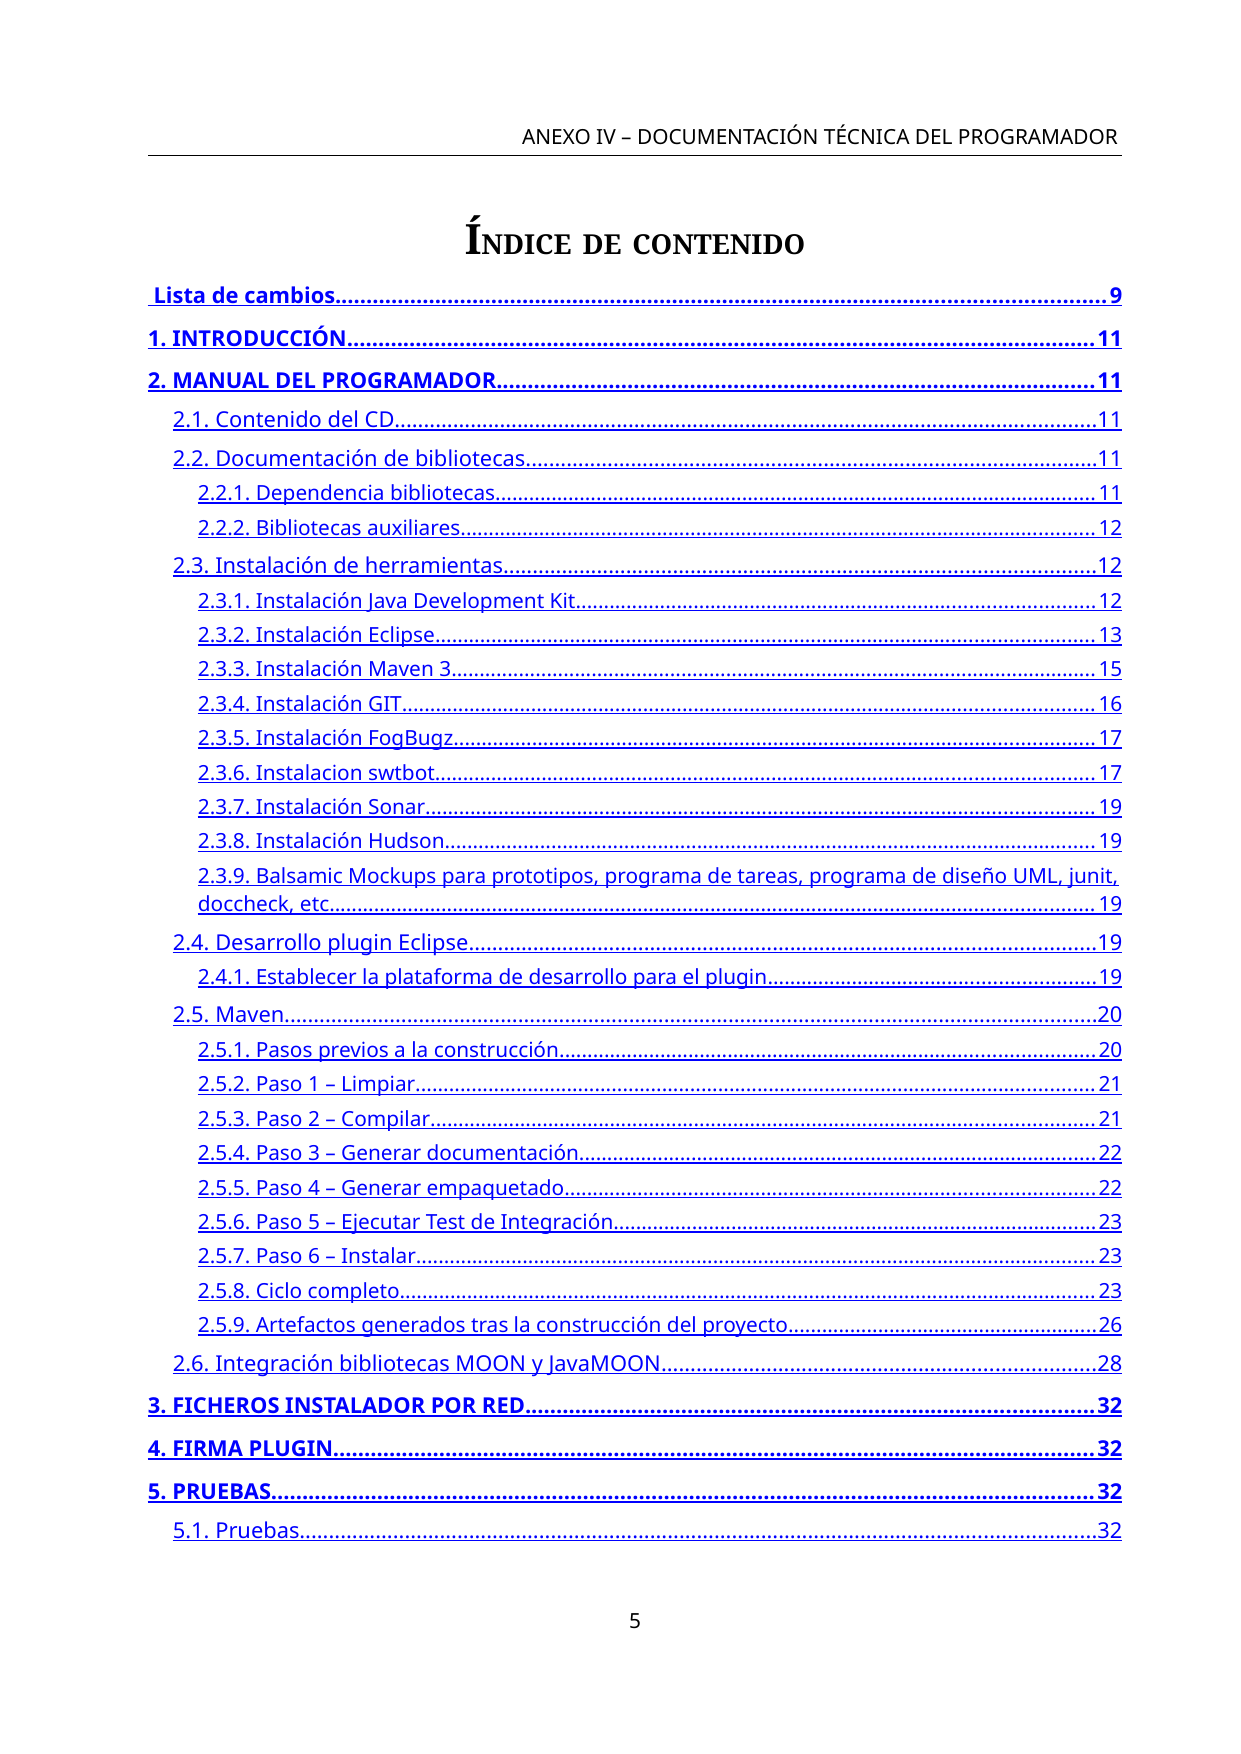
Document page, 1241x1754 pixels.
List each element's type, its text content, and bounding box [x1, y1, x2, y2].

text 1. INTRODUCCIÓN 11 [148, 322, 1122, 348]
text Lista de cambios 9 [148, 280, 1122, 305]
text 3. FICHEROS INSTALADOR POR RED 32 [148, 1390, 1122, 1415]
text 2.3.8. Instalación Hudson 19 [198, 826, 1122, 851]
text 2.5.2. Paso 1 – Limpiar 21 [198, 1069, 1122, 1094]
text 2.5.6. Paso 5 – Ejecutar Test de Integración 23 [198, 1207, 1122, 1231]
text 2.2.1. Dependencia bibliotecas 11 [198, 478, 1122, 502]
text 2.5.1. Pasos previos a la construcción 20 [198, 1035, 1122, 1059]
text 2.5.8. Ciclo completo 23 [198, 1276, 1122, 1300]
text 2.3. Instalación de herramientas 12 [173, 550, 1122, 575]
text 2.3.4. Instalación GIT 16 [198, 689, 1122, 713]
text 2.4.1. Establecer la plataforma de desarrollo para el plugin 19 [198, 962, 1122, 986]
text 2.3.3. Instalación Maven 3 15 [198, 654, 1122, 679]
text 2.3.9. Balsamic Mockups para prototipos, programa de tareas, programa de diseño UML, junit, doccheck, etc.. 19 [198, 861, 1122, 913]
text 4. FIRMA PLUGIN 32 [148, 1433, 1122, 1458]
text 2.3.6. Instalacion swtbot 17 [198, 758, 1122, 782]
text 2.4. Desarrollo plugin Eclipse 19 [173, 926, 1122, 952]
text 2.1. Contenido del CD 11 [173, 404, 1122, 429]
text 2.5.9. Artefactos generados tras la construcción del proyecto 26 [198, 1310, 1122, 1334]
text 2.5.3. Paso 2 – Compilar 21 [198, 1104, 1122, 1128]
text 2.5. Maven 20 [173, 999, 1122, 1025]
text 2.6. Integración bibliotecas MOON y JavaMOON 28 [173, 1347, 1122, 1373]
text 5. PRUEBAS 32 [148, 1476, 1122, 1501]
text 2.2. Documentación de bibliotecas 11 [173, 443, 1122, 468]
text 2.5.4. Paso 3 – Generar documentación 22 [198, 1138, 1122, 1162]
text 2. MANUAL DEL PROGRAMADOR 11 [148, 365, 1122, 390]
text 2.3.1. Instalación Java Development Kit 12 [198, 586, 1122, 610]
text 2.5.7. Paso 6 – Instalar 23 [198, 1241, 1122, 1266]
text 2.2.2. Bibliotecas auxiliares 12 [198, 513, 1122, 537]
text 2.3.5. Instalación FogBugz 17 [198, 723, 1122, 747]
text 2.5.5. Paso 4 – Generar empaquetado 22 [198, 1173, 1122, 1197]
text 5.1. Pruebas 32 [173, 1514, 1122, 1540]
text 2.3.2. Instalación Eclipse 13 [198, 620, 1122, 644]
subtitle Índice de contenido [148, 210, 1122, 267]
text 2.3.7. Instalación Sonar 19 [198, 792, 1122, 816]
